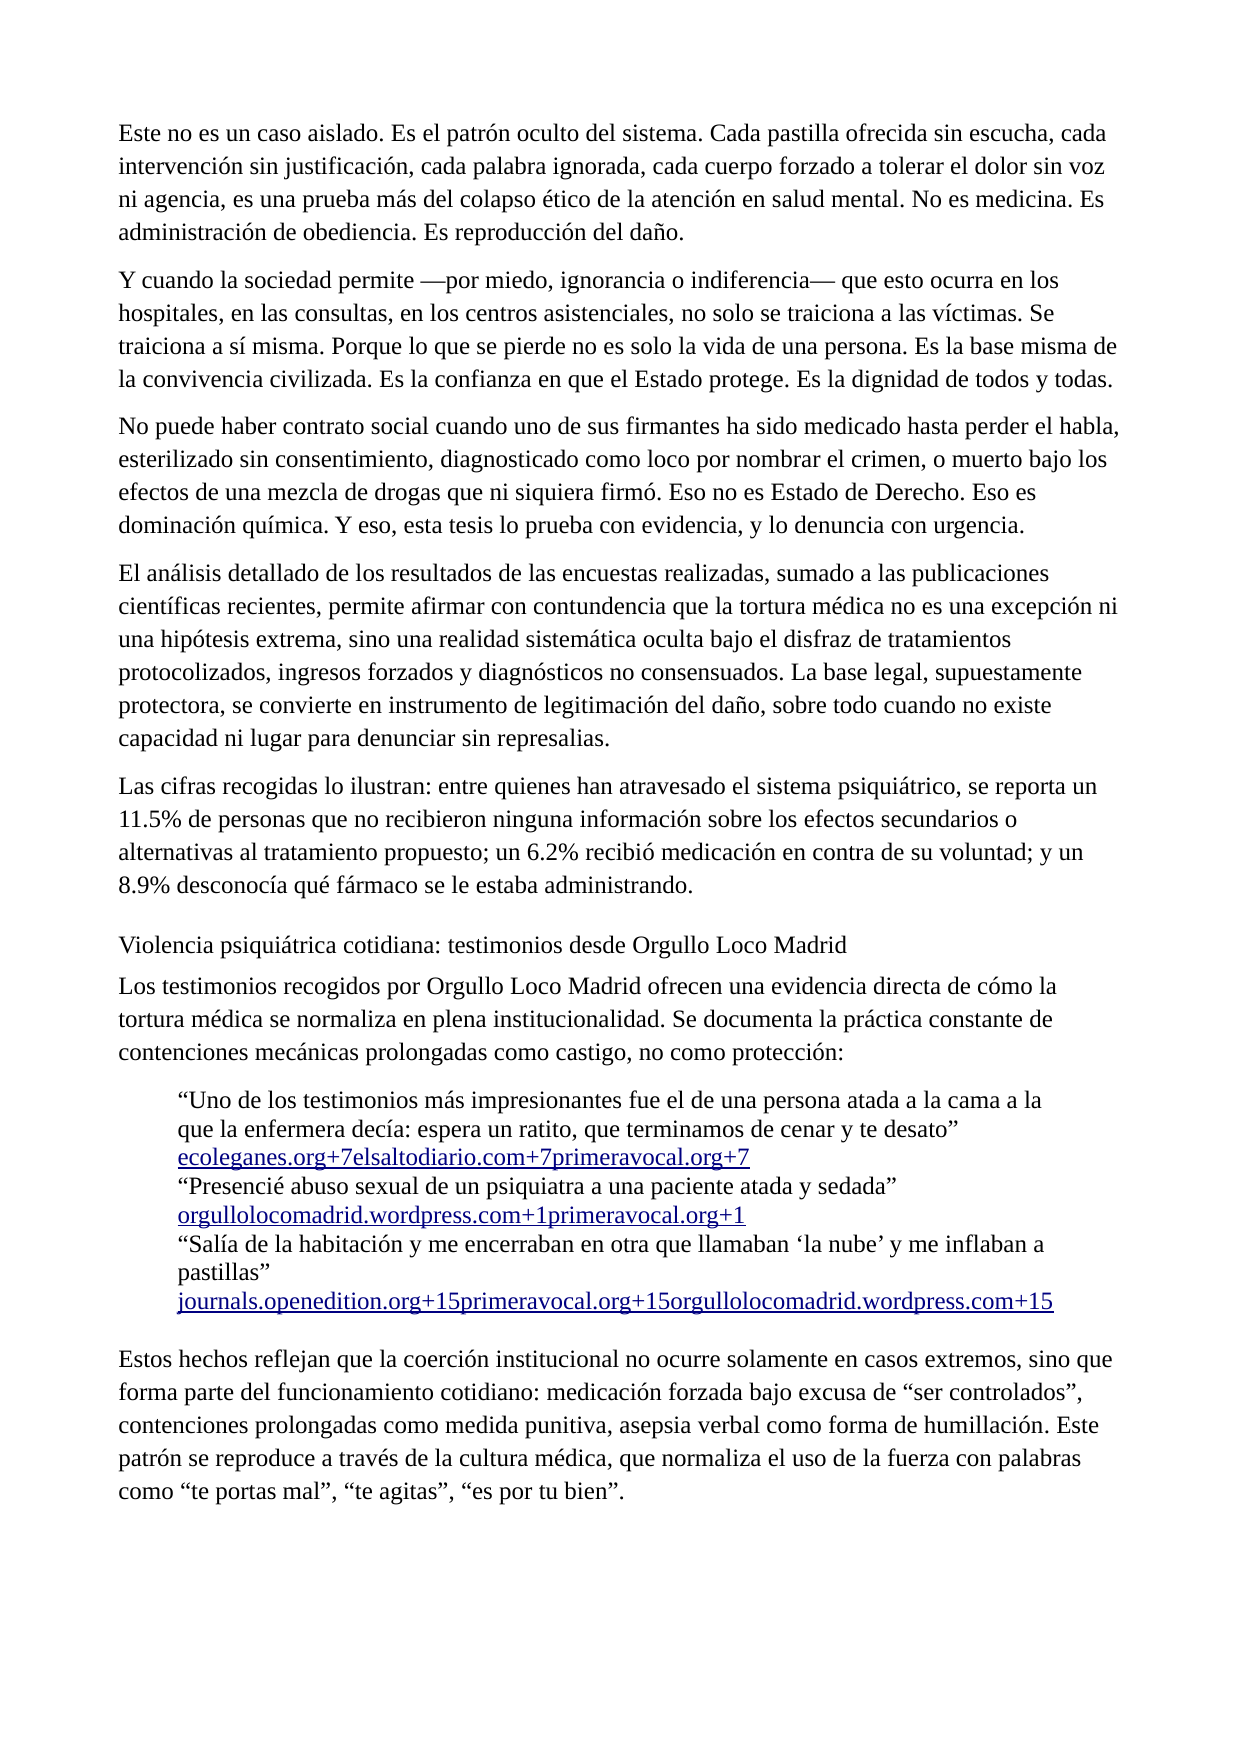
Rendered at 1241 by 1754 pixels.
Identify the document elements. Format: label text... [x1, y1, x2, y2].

text Y cuando la sociedad permite —por miedo, ignorancia o indiferencia— que esto ocurra en los hospitales, en las consultas, en los centros asistenciales, no solo se traiciona a las víctimas. Se traiciona a sí misma. Porque lo que se pierde no es solo la vida de una persona. Es la base misma de la convivencia civilizada. Es la confianza en que el Estado protege. Es la dignidad de todos y todas. [118, 265, 1122, 393]
text Las cifras recogidas lo ilustran: entre quienes han atravesado el sistema psiquiátrico, se reporta un 11.5% de personas que no recibieron ninguna información sobre los efectos secundarios o alternativas al tratamiento propuesto; un 6.2% recibió medicación en contra de su voluntad; y un 8.9% desconocía qué fármaco se le estaba administrando. [118, 771, 1122, 899]
text Este no es un caso aislado. Es el patrón oculto del sistema. Cada pastilla ofrecida sin escucha, cada intervención sin justificación, cada palabra ignorada, cada cuerpo forzado a tolerar el dolor sin voz ni agencia, es una prueba más del colapso ético de la atención en salud mental. No es medicina. Es administración de obediencia. Es reproducción del daño. [118, 118, 1122, 246]
text No puede haber contrato social cuando uno de sus firmantes ha sido medicado hasta perder el habla, esterilizado sin consentimiento, diagnosticado como loco por nombrar el crimen, o muerto bajo los efectos de una mezcla de drogas que ni siquiera firmó. Eso no es Estado de Derecho. Eso es dominación química. Y eso, esta tesis lo prueba con evidencia, y lo denuncia con urgencia. [118, 411, 1122, 539]
subtitle Violencia psiquiátrica cotidiana: testimonios desde Orgullo Loco Madrid [118, 930, 1122, 959]
text Los testimonios recogidos por Orgullo Loco Madrid ofrecen una evidencia directa de cómo la tortura médica se normaliza en plena institucionalidad. Se documenta la práctica constante de contenciones mecánicas prolongadas como castigo, no como protección: [118, 971, 1122, 1066]
text El análisis detallado de los resultados de las encuestas realizadas, sumado a las publicaciones científicas recientes, permite afirmar con contundencia que la tortura médica no es una excepción ni una hipótesis extrema, sino una realidad sistemática oculta bajo el disfraz de tratamientos protocolizados, ingresos forzados y diagnósticos no consensuados. La base legal, supuestamente protectora, se convierte en instrumento de legitimación del daño, sobre todo cuando no existe capacidad ni lugar para denunciar sin represalias. [118, 558, 1122, 752]
text “Uno de los testimonios más impresionantes fue el de una persona atada a la cama a la que la enfermera decía: espera un ratito, que terminamos de cenar y te desato” ecoleganes.org+7elsaltodiario.com+7primeravocal.org+7 “Presencié abuso sexual de un psiquiatra a una paciente atada y sedada” orgullolocomadrid.wordpress.com+1primeravocal.org+1 “Salía de la habitación y me encerraban en otra que llamaban ‘la nube’ y me inflaban a pastillas” journals.openedition.org+15primeravocal.org+15orgullolocomadrid.wordpress.com+15 [177, 1085, 1063, 1315]
text Estos hechos reflejan que la coerción institucional no ocurre solamente en casos extremos, sino que forma parte del funcionamiento cotidiano: medicación forzada bajo excusa de “ser controlados”, contenciones prolongadas como medida punitiva, asepsia verbal como forma de humillación. Este patrón se reproduce a través de la cultura médica, que normaliza el uso de la fuerza con palabras como “te portas mal”, “te agitas”, “es por tu bien”. [118, 1344, 1122, 1505]
